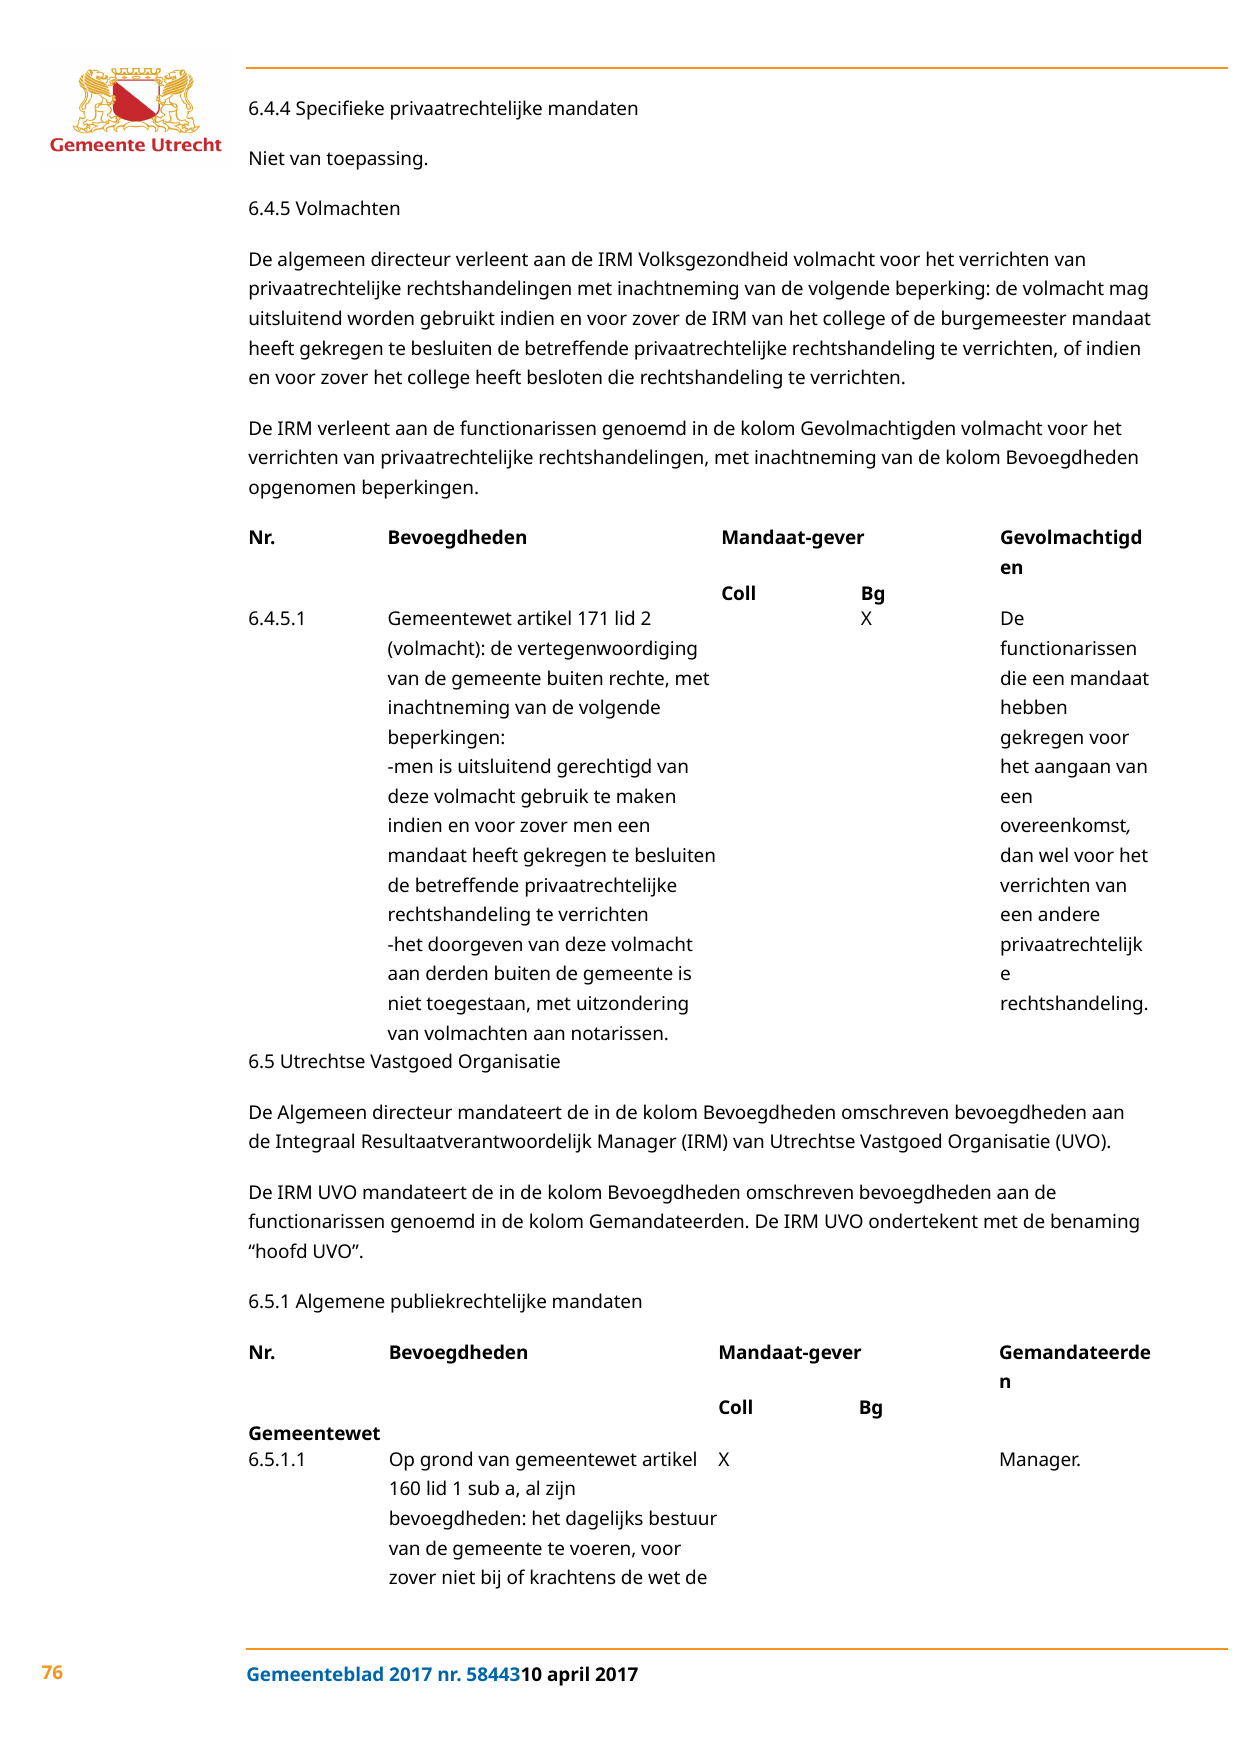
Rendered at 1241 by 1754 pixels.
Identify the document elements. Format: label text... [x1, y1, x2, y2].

table_cell [1000, 580, 1152, 606]
table_cell Bg [861, 580, 1000, 606]
table_header Mandaat-gever [718, 1339, 999, 1394]
table_cell [248, 580, 387, 606]
table_cell Gemeentewet artikel 171 lid 2 (volmacht): de vertegenwoordiging van de gemeente buiten rechte, met inachtneming van de volgende beperkingen: -men is uitsluitend gerechtigd van deze volmacht gebruik te maken indien en voor zover men een mandaat heeft gekregen te besluiten de betreffende privaatrechtelijke rechtshandeling te verrichten -het doorgeven van deze volmacht aan derden buiten de gemeente is niet toegestaan, met uitzondering van volmachten aan notarissen. [388, 606, 721, 1045]
text De IRM verleent aan de functionarissen genoemd in de kolom Gevolmachtigden volmacht voor het verrichten van privaatrechtelijke rechtshandelingen, met inachtneming van de kolom Bevoegdheden opgenomen beperkingen. [248, 415, 1152, 500]
table_cell [248, 1395, 388, 1420]
text 6.5.1 Algemene publiekrechtelijke mandaten [248, 1289, 1152, 1314]
text 6.4.4 Specifieke privaatrechtelijke mandaten [248, 95, 1152, 121]
table_cell X [861, 606, 1000, 1045]
text De Algemeen directeur mandateert de in de kolom Bevoegdheden omschreven bevoegdheden aan de Integraal Resultaatverantwoordelijk Manager (IRM) van Utrechtse Vastgoed Organisatie (UVO). [248, 1099, 1152, 1154]
table_header Gevolmachtigden [1000, 525, 1152, 580]
text De algemeen directeur verleent aan de IRM Volksgezondheid volmacht voor het verrichten van privaatrechtelijke rechtshandelingen met inachtneming van de volgende beperking: de volmacht mag uitsluitend worden gebruikt indien en voor zover de IRM van het college of de burgemeester mandaat heeft gekregen te besluiten de betreffende privaatrechtelijke rechtshandeling te verrichten, of indien en voor zover het college heeft besloten die rechtshandeling te verrichten. [248, 246, 1152, 390]
text Niet van toepassing. [248, 145, 1152, 171]
table_cell Gemeentewet [248, 1420, 1152, 1446]
table_cell [721, 606, 861, 1045]
table_cell Manager. [999, 1446, 1152, 1590]
table_cell X [718, 1446, 858, 1590]
picture [41, 47, 231, 172]
table_header Gemandateerden [999, 1339, 1152, 1394]
table_cell [859, 1446, 999, 1590]
table_cell 6.5.1.1 [248, 1446, 388, 1590]
table_cell [999, 1395, 1152, 1420]
table_cell De functionarissen die een mandaat hebben gekregen voor het aangaan van een overeenkomst, dan wel voor het verrichten van een andere privaatrechtelijke rechtshandeling. [1000, 606, 1152, 1045]
table_header Mandaat-gever [721, 525, 1000, 580]
table_cell [388, 580, 721, 606]
table_header Nr. [248, 525, 387, 580]
text 6.5 Utrechtse Vastgoed Organisatie [248, 1049, 1152, 1074]
table_cell Op grond van gemeentewet artikel 160 lid 1 sub a, al zijn bevoegdheden: het dagelijks bestuur van de gemeente te voeren, voor zover niet bij of krachtens de wet de [389, 1446, 718, 1590]
table_cell 6.4.5.1 [248, 606, 387, 1045]
table_cell Coll [718, 1395, 858, 1420]
text De IRM UVO mandateert de in de kolom Bevoegdheden omschreven bevoegdheden aan de functionarissen genoemd in de kolom Gemandateerden. De IRM UVO ondertekent met de benaming “hoofd UVO”. [248, 1179, 1152, 1264]
text 6.4.5 Volmachten [248, 196, 1152, 221]
table_cell Bg [859, 1395, 999, 1420]
table_cell [389, 1395, 718, 1420]
table_header Bevoegdheden [388, 525, 721, 580]
table_header Bevoegdheden [389, 1339, 718, 1394]
table_cell Coll [721, 580, 861, 606]
table_header Nr. [248, 1339, 388, 1394]
